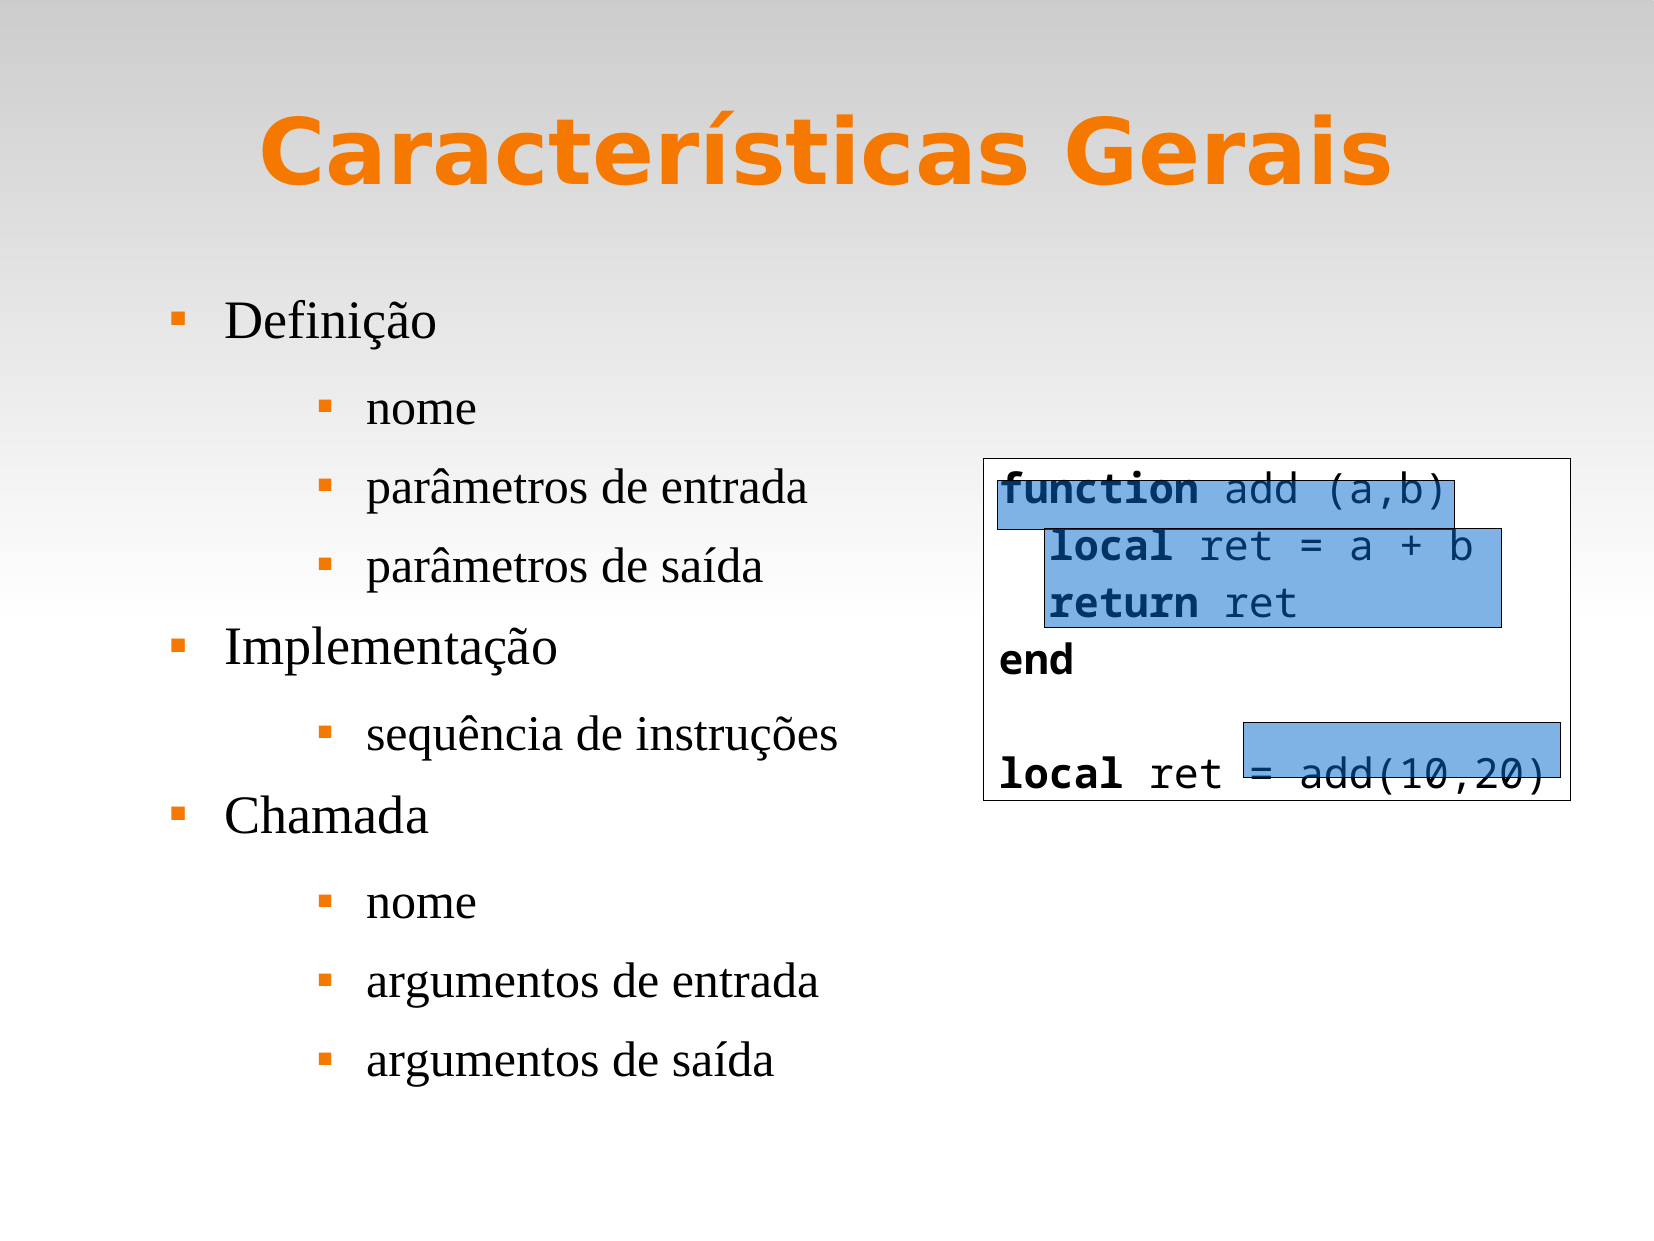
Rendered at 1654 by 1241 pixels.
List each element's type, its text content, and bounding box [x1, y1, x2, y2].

text_box [1243, 722, 1561, 778]
text_box function add (a,b) local ret = a + b return ret end local ret = add(10,20) [983, 480, 1571, 779]
list Definição nome parâmetros de entrada parâmetros de saída Implementação sequência de instruções Chamada nome argumentos de entrada argumentos de saída [82, 290, 1571, 1241]
title Características Gerais [82, 49, 1571, 257]
text_box [997, 480, 1502, 628]
